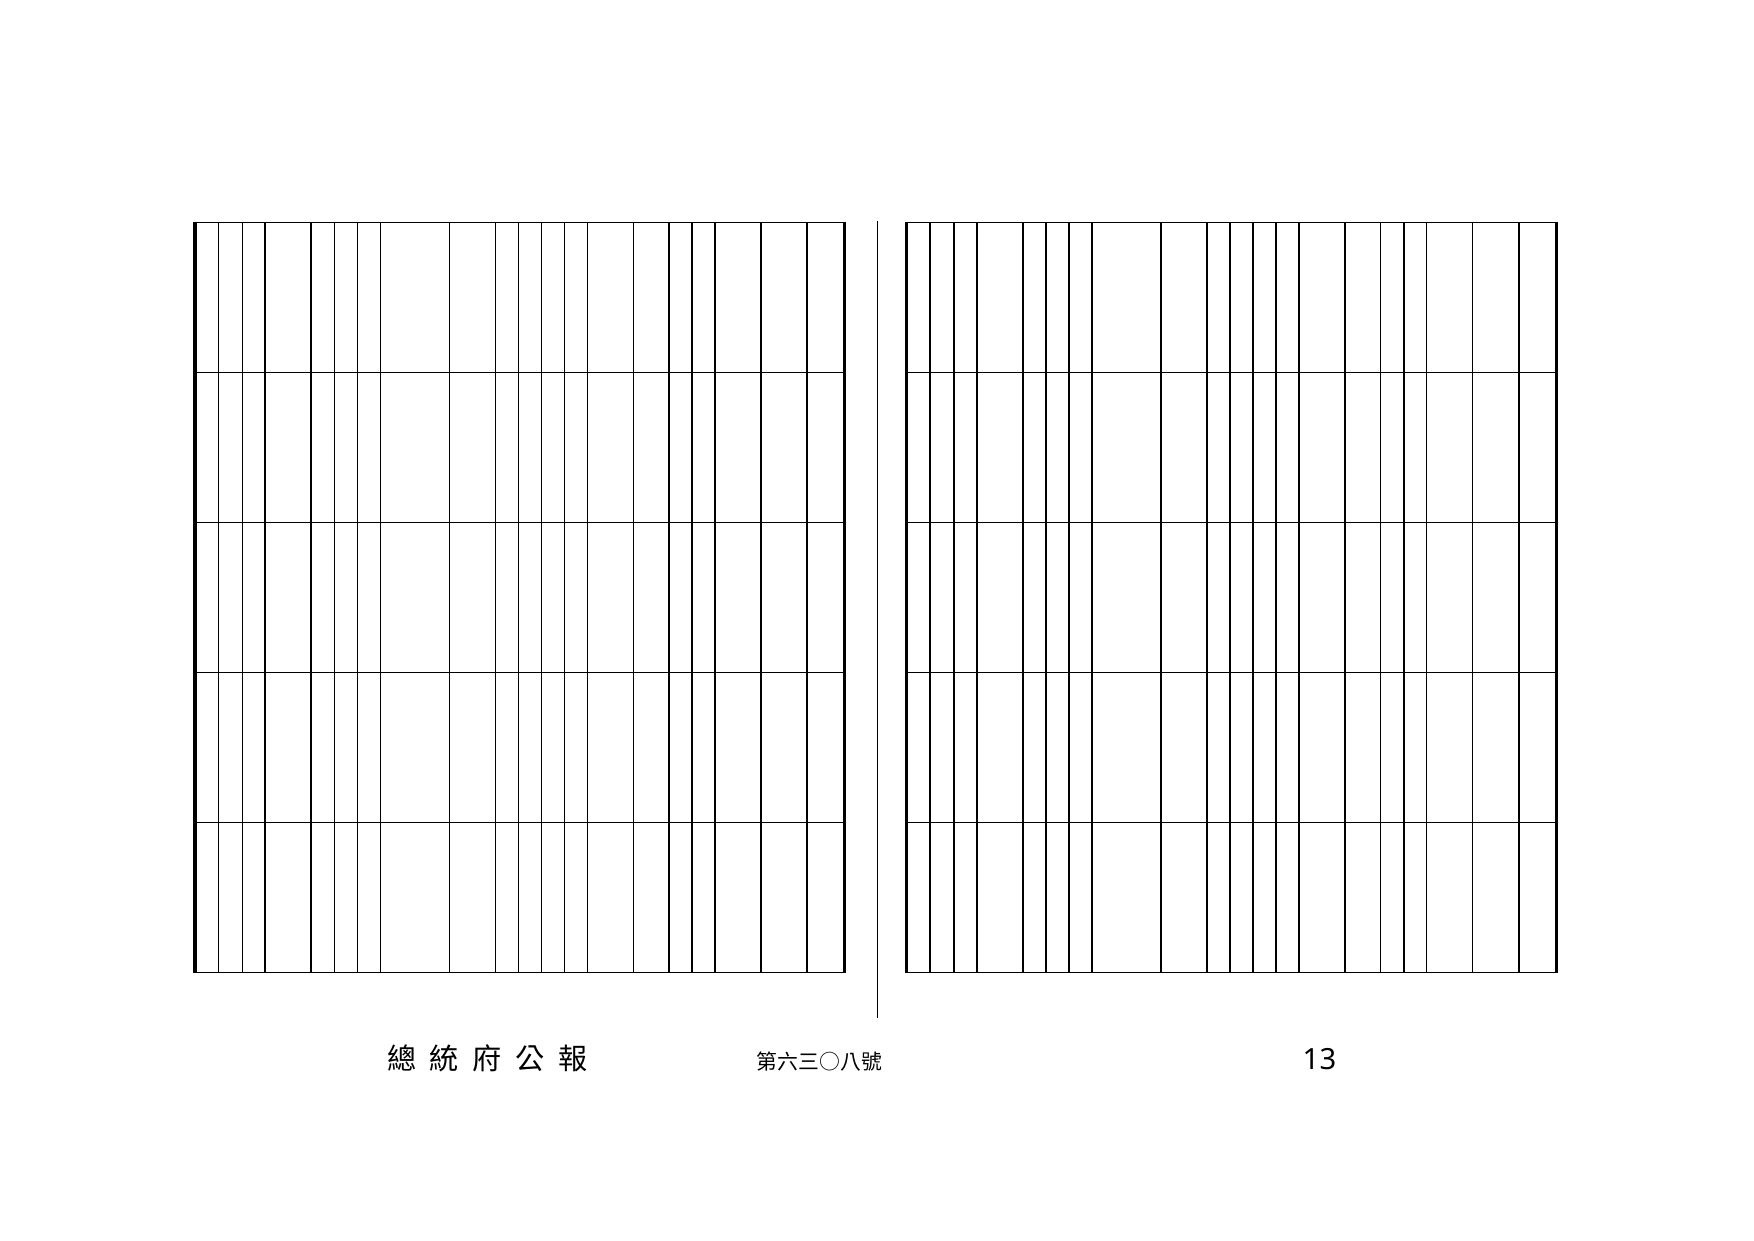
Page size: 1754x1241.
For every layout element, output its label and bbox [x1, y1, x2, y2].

table_cell [588, 673, 611, 822]
table_cell [1047, 373, 1068, 522]
table_cell [808, 523, 843, 672]
table_cell [450, 823, 472, 972]
table_cell [955, 523, 976, 672]
table_cell [243, 823, 264, 972]
table_cell [1496, 373, 1518, 522]
table_cell [358, 223, 380, 372]
table_cell [908, 373, 929, 522]
table_cell [931, 223, 953, 372]
table_cell [450, 373, 472, 522]
table_cell [670, 223, 691, 372]
table_cell [1473, 823, 1496, 972]
table_cell [312, 673, 334, 822]
table_cell [1093, 523, 1115, 672]
table_cell [1381, 823, 1403, 972]
table_cell [955, 223, 976, 372]
table_cell [1000, 523, 1022, 672]
table_cell [1450, 673, 1472, 822]
table_cell [931, 823, 953, 972]
table_cell [335, 373, 357, 522]
table_cell [716, 223, 738, 372]
table_cell [1231, 823, 1252, 972]
table_cell [738, 673, 760, 822]
table_cell [1115, 523, 1138, 672]
table_cell [611, 223, 633, 372]
table_cell [266, 523, 288, 672]
table_cell [1427, 523, 1450, 672]
table_cell [1208, 673, 1229, 822]
table_cell [1322, 823, 1344, 972]
table_cell [931, 523, 953, 672]
table_cell [1093, 823, 1115, 972]
table_cell [542, 673, 564, 822]
table_cell [358, 373, 380, 522]
table_cell [312, 823, 334, 972]
table_cell [519, 823, 541, 972]
table_cell [634, 823, 668, 972]
table_cell [1473, 373, 1496, 522]
table_cell [1115, 373, 1138, 522]
table_cell [955, 673, 976, 822]
table_cell [693, 673, 714, 822]
table_cell [219, 673, 242, 822]
table_cell [1208, 373, 1229, 522]
table_cell [908, 523, 929, 672]
table_cell [542, 223, 564, 372]
table_cell [1381, 373, 1403, 522]
table_cell [335, 673, 357, 822]
table_cell [784, 223, 806, 372]
table_cell [1322, 673, 1344, 822]
table_cell [1496, 523, 1518, 672]
table_cell [358, 823, 380, 972]
table_cell [450, 673, 472, 822]
table_cell [1300, 373, 1322, 522]
table_cell [670, 373, 691, 522]
table_cell [1070, 523, 1091, 672]
table_cell [1138, 673, 1160, 822]
table_cell [1184, 223, 1206, 372]
table_cell [1346, 673, 1380, 822]
table_cell [1184, 373, 1206, 522]
table_cell [693, 223, 714, 372]
table_cell [808, 223, 843, 372]
table_cell [634, 373, 668, 522]
table_cell [693, 373, 714, 522]
table_cell [473, 823, 495, 972]
table_cell [197, 823, 218, 972]
table_cell [978, 673, 1000, 822]
table_cell [1450, 373, 1472, 522]
table_cell [1473, 223, 1496, 372]
table_cell [1000, 673, 1022, 822]
table_cell [266, 223, 288, 372]
table_cell [1322, 373, 1344, 522]
table_cell [335, 223, 357, 372]
table_cell [1427, 373, 1450, 522]
table_cell [243, 373, 264, 522]
table_cell [426, 523, 449, 672]
table_cell [693, 523, 714, 672]
table_cell [403, 523, 426, 672]
table_cell [335, 823, 357, 972]
table_cell [1300, 823, 1322, 972]
table_cell [1346, 223, 1380, 372]
table_cell [1405, 523, 1426, 672]
table_cell [243, 673, 264, 822]
table_cell [1162, 223, 1184, 372]
table_cell [243, 223, 264, 372]
table_cell [670, 673, 691, 822]
table_cell [1405, 223, 1426, 372]
table_cell [1093, 223, 1115, 372]
table_cell [808, 673, 843, 822]
table_cell [634, 523, 668, 672]
table_cell [1450, 523, 1472, 672]
table_cell [403, 673, 426, 822]
table_cell [243, 523, 264, 672]
table_cell [1254, 223, 1275, 372]
table_cell [1277, 223, 1298, 372]
table_cell [1277, 523, 1298, 672]
table_cell [1024, 223, 1045, 372]
table_cell [312, 223, 334, 372]
table_cell [716, 823, 738, 972]
table_cell [1184, 523, 1206, 672]
table_cell [219, 373, 242, 522]
table_cell [1138, 523, 1160, 672]
table_cell [381, 373, 403, 522]
table_cell [1520, 523, 1555, 672]
table_cell [358, 523, 380, 672]
table_cell [542, 523, 564, 672]
table_cell [519, 523, 541, 672]
table_cell [1047, 223, 1068, 372]
table_cell [634, 673, 668, 822]
table_cell [496, 823, 518, 972]
table_cell [197, 223, 218, 372]
table_cell [1162, 523, 1184, 672]
table_cell [381, 523, 403, 672]
table_cell [450, 223, 472, 372]
table_cell [1405, 673, 1426, 822]
table_cell [931, 373, 953, 522]
table_cell [670, 823, 691, 972]
table_cell [1208, 523, 1229, 672]
table_cell [1138, 223, 1160, 372]
table_cell [738, 823, 760, 972]
table_cell [588, 523, 611, 672]
table_cell [1300, 523, 1322, 672]
table_cell [565, 373, 587, 522]
table_cell [1162, 673, 1184, 822]
table_cell [381, 223, 403, 372]
table_cell [542, 823, 564, 972]
table_cell [288, 673, 310, 822]
table_cell [784, 673, 806, 822]
table_cell [1093, 373, 1115, 522]
table_cell [1254, 673, 1275, 822]
table_cell [565, 673, 587, 822]
table_cell [1346, 373, 1380, 522]
table_cell [908, 673, 929, 822]
table_cell [519, 673, 541, 822]
table_cell [978, 823, 1000, 972]
table_cell [1115, 673, 1138, 822]
table_cell [808, 823, 843, 972]
table_cell [381, 673, 403, 822]
table_cell [738, 523, 760, 672]
table_cell [473, 373, 495, 522]
table_cell [1231, 673, 1252, 822]
table_cell [1520, 373, 1555, 522]
table_cell [1000, 823, 1022, 972]
table_cell [931, 673, 953, 822]
table_cell [426, 673, 449, 822]
table_cell [808, 373, 843, 522]
table_cell [519, 223, 541, 372]
table_cell [426, 373, 449, 522]
table_cell [1450, 823, 1472, 972]
table_cell [670, 523, 691, 672]
table_cell [611, 373, 633, 522]
table_cell [716, 673, 738, 822]
table_cell [1162, 823, 1184, 972]
table_cell [312, 523, 334, 672]
table_cell [358, 673, 380, 822]
table_cell [1381, 523, 1403, 672]
table_cell [978, 223, 1000, 372]
table_cell [473, 223, 495, 372]
table_cell [1322, 523, 1344, 672]
table_cell [1520, 673, 1555, 822]
table_cell [1450, 223, 1472, 372]
table_cell [312, 373, 334, 522]
table_cell [784, 523, 806, 672]
table_cell [1231, 373, 1252, 522]
table_cell [335, 523, 357, 672]
table_cell [473, 523, 495, 672]
table_cell [1138, 373, 1160, 522]
table_cell [197, 373, 218, 522]
table_cell [1405, 823, 1426, 972]
table_cell [978, 373, 1000, 522]
table_cell [403, 373, 426, 522]
table_cell [565, 523, 587, 672]
table_cell [1070, 673, 1091, 822]
table_cell [1300, 223, 1322, 372]
table_cell [1000, 373, 1022, 522]
table_cell [496, 673, 518, 822]
table_cell [1346, 523, 1380, 672]
table_cell [496, 223, 518, 372]
table_cell [1024, 523, 1045, 672]
table_cell [1254, 823, 1275, 972]
table_cell [266, 823, 288, 972]
table_cell [738, 373, 760, 522]
table_cell [473, 673, 495, 822]
table_cell [1208, 223, 1229, 372]
table_cell [762, 223, 784, 372]
table_cell [496, 523, 518, 672]
table_cell [266, 373, 288, 522]
table_cell [403, 223, 426, 372]
table_cell [519, 373, 541, 522]
table_cell [496, 373, 518, 522]
table_cell [197, 523, 218, 672]
table_cell [1070, 373, 1091, 522]
table_cell [1322, 223, 1344, 372]
table_cell [1277, 823, 1298, 972]
table_cell [1254, 373, 1275, 522]
table_cell [1047, 673, 1068, 822]
table_cell [1496, 823, 1518, 972]
table_cell [738, 223, 760, 372]
table_cell [634, 223, 668, 372]
table_cell [588, 223, 611, 372]
table_cell [1405, 373, 1426, 522]
table_cell [1184, 673, 1206, 822]
table_cell [784, 373, 806, 522]
table_cell [565, 823, 587, 972]
table_cell [1346, 823, 1380, 972]
table_cell [1496, 223, 1518, 372]
table_cell [588, 823, 611, 972]
table_cell [762, 373, 784, 522]
table_cell [426, 223, 449, 372]
table_cell [762, 823, 784, 972]
table_cell [1162, 373, 1184, 522]
table_cell [1070, 823, 1091, 972]
table_cell [1115, 823, 1138, 972]
table_cell [908, 823, 929, 972]
table_cell [403, 823, 426, 972]
table_cell [1381, 673, 1403, 822]
table_cell [1024, 673, 1045, 822]
table_cell [197, 673, 218, 822]
table_cell [266, 673, 288, 822]
table_cell [1473, 523, 1496, 672]
table_cell [1427, 223, 1450, 372]
table_cell [611, 673, 633, 822]
table_cell [955, 373, 976, 522]
table_cell [1024, 823, 1045, 972]
table_cell [426, 823, 449, 972]
table_cell [611, 523, 633, 672]
table_cell [542, 373, 564, 522]
table_cell [1520, 823, 1555, 972]
table_cell [1000, 223, 1022, 372]
table_cell [450, 523, 472, 672]
table_cell [611, 823, 633, 972]
table_cell [1254, 523, 1275, 672]
table_cell [288, 523, 310, 672]
table_cell [1231, 523, 1252, 672]
table_cell [1520, 223, 1555, 372]
table_cell [1496, 673, 1518, 822]
table_cell [219, 823, 242, 972]
table_cell [1381, 223, 1403, 372]
table_cell [1184, 823, 1206, 972]
table_cell [716, 523, 738, 672]
table_cell [565, 223, 587, 372]
table_cell [762, 673, 784, 822]
table_cell [1208, 823, 1229, 972]
table_cell [1115, 223, 1138, 372]
table_cell [1231, 223, 1252, 372]
table_cell [1473, 673, 1496, 822]
table_cell [1024, 373, 1045, 522]
table_cell [762, 523, 784, 672]
table_cell [1277, 673, 1298, 822]
table_cell [784, 823, 806, 972]
table_cell [588, 373, 611, 522]
table_cell [381, 823, 403, 972]
table_cell [288, 823, 310, 972]
table_cell [1047, 523, 1068, 672]
table_cell [693, 823, 714, 972]
table_cell [219, 223, 242, 372]
table_cell [978, 523, 1000, 672]
table_cell [1138, 823, 1160, 972]
table_cell [1300, 673, 1322, 822]
table_cell [1047, 823, 1068, 972]
table_cell [716, 373, 738, 522]
table_cell [288, 373, 310, 522]
table_cell [1427, 673, 1450, 822]
table_cell [1093, 673, 1115, 822]
table_cell [1277, 373, 1298, 522]
table_cell [219, 523, 242, 672]
table_cell [955, 823, 976, 972]
table_cell [908, 223, 929, 372]
table_cell [1070, 223, 1091, 372]
table_cell [1427, 823, 1450, 972]
table_cell [288, 223, 310, 372]
